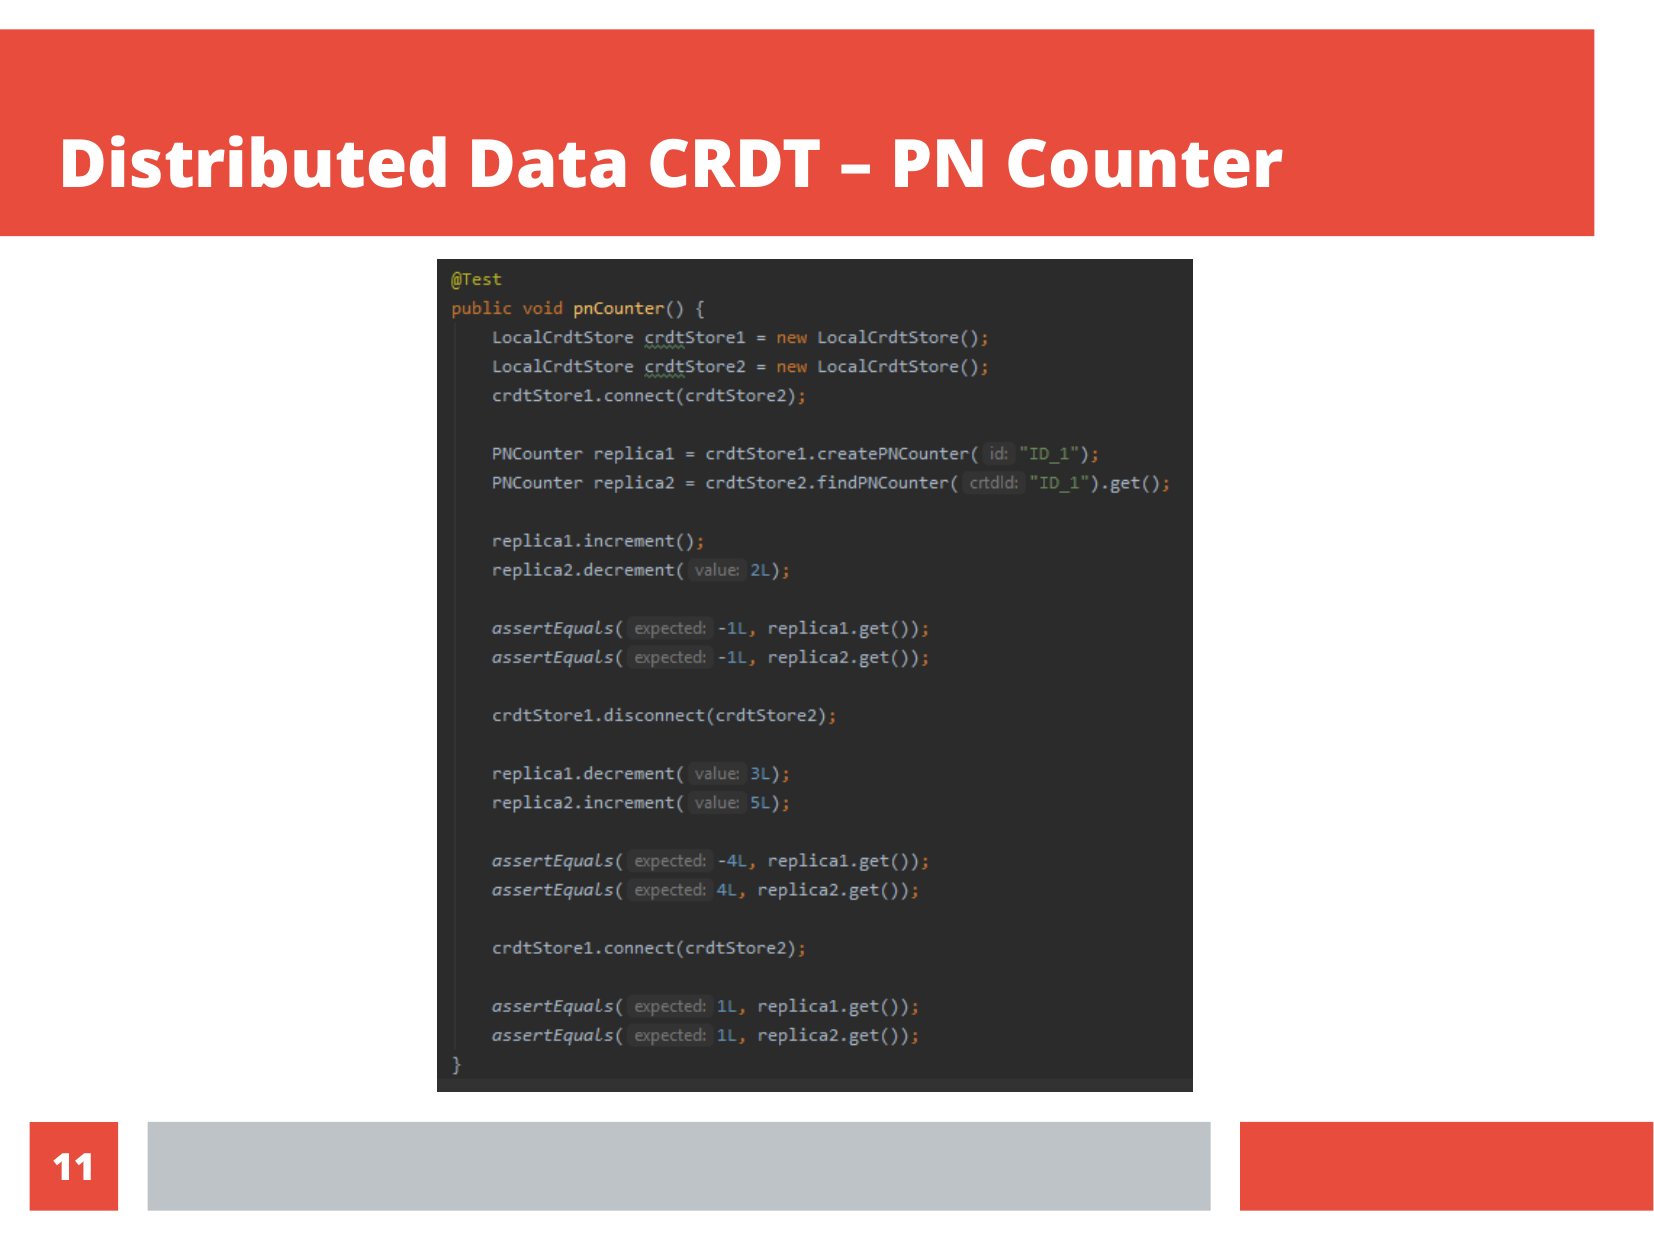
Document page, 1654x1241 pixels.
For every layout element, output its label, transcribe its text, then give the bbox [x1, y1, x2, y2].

picture [437, 259, 1193, 1092]
title Distributed Data CRDT – PN Counter [59, 59, 1595, 207]
